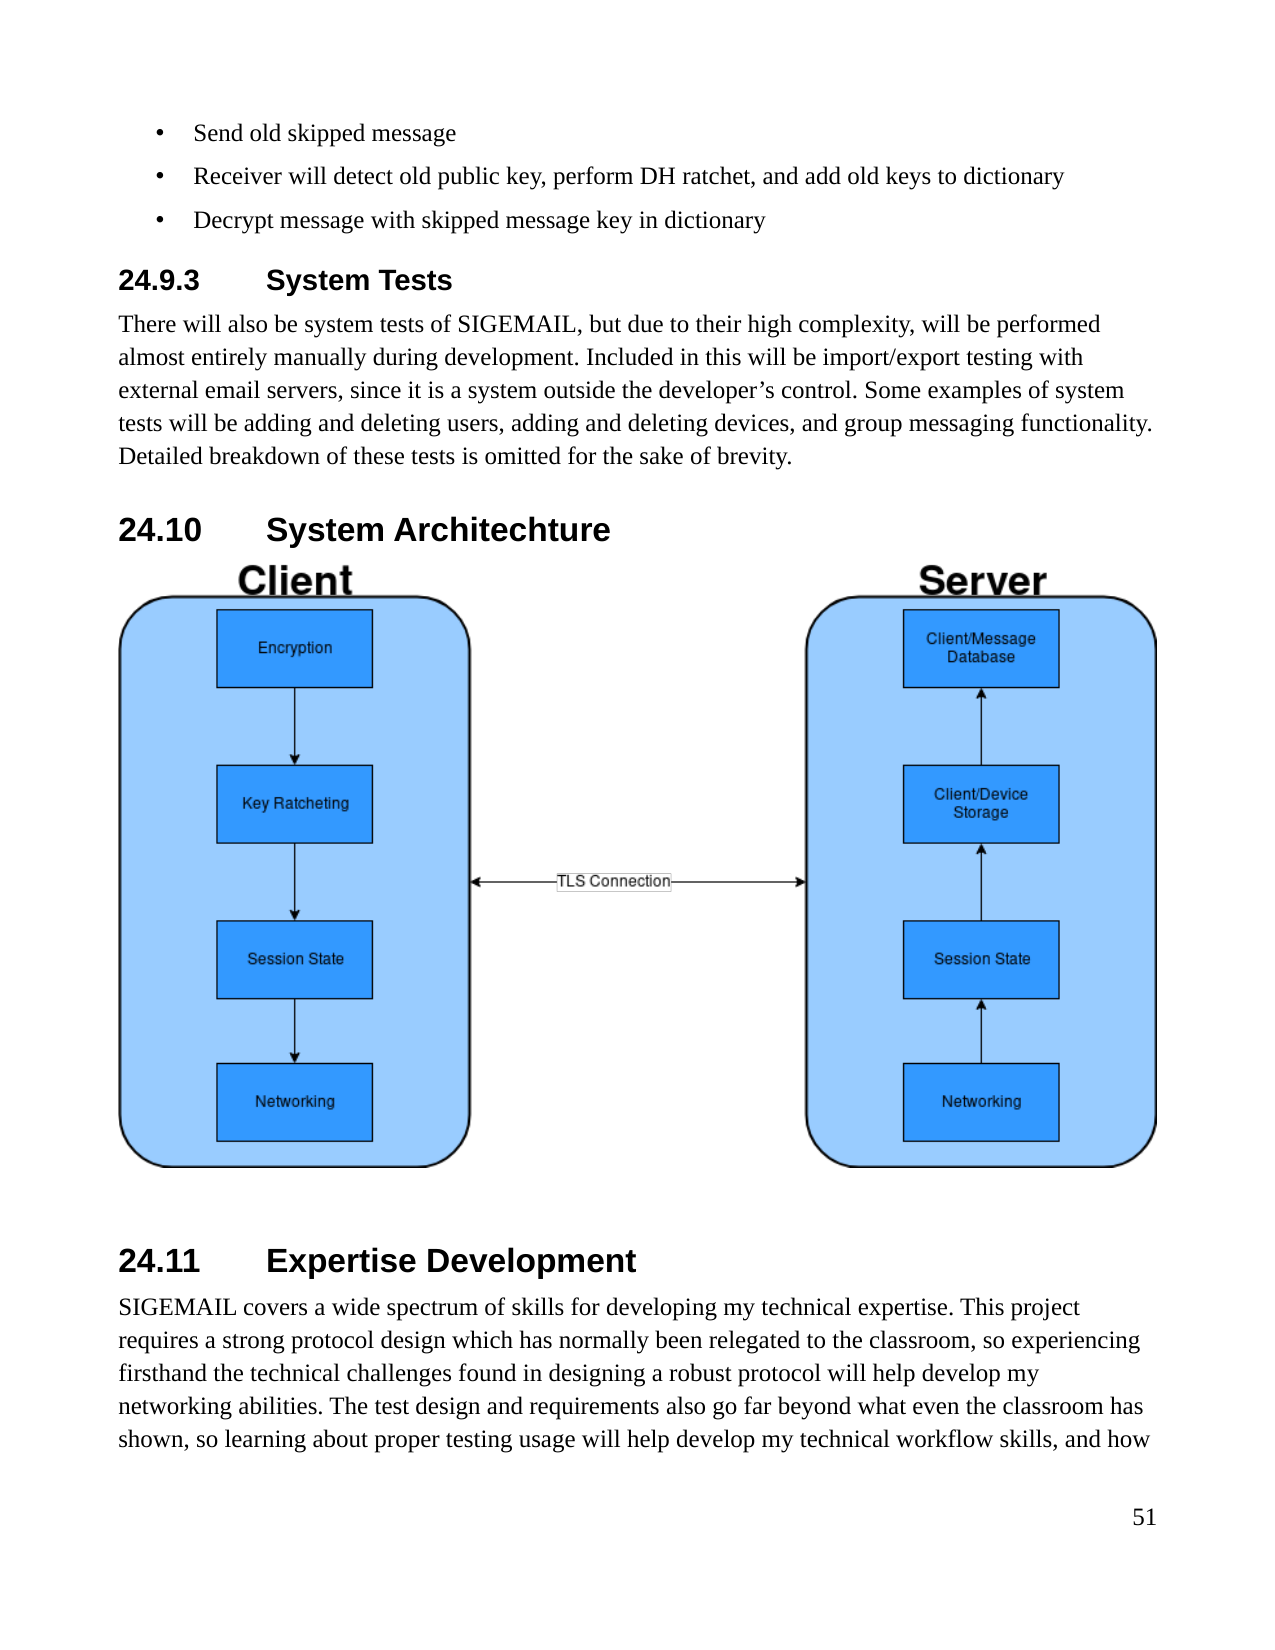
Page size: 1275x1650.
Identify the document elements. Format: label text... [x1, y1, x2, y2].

subtitle Expertise Development [118, 1241, 1157, 1279]
picture [118, 560, 1157, 1168]
subtitle System Tests [118, 263, 1157, 296]
list Receiver will detect old public key, perform DH ratchet, and add old keys to dictionary [156, 161, 1157, 190]
text SIGEMAIL covers a wide spectrum of skills for developing my technical expertise. This project requires a strong protocol design which has normally been relegated to the classroom, so experiencing firsthand the technical challenges found in designing a robust protocol will help develop my networking abilities. The test design and requirements also go far beyond what even the classroom has shown, so learning about proper testing usage will help develop my technical workflow skills, and how [118, 1292, 1157, 1453]
subtitle System Architechture [118, 509, 1157, 548]
list Decrypt message with skipped message key in dictionary [156, 205, 1157, 233]
text There will also be system tests of SIGEMAIL, but due to their high complexity, will be performed almost entirely manually during development. Included in this will be import/export testing with external email servers, since it is a system outside the developer’s control. Some examples of system tests will be adding and deleting users, adding and deleting devices, and group messaging functionality. Detailed breakdown of these tests is omitted for the sake of brevity. [118, 309, 1157, 470]
list Send old skipped message [156, 118, 1157, 147]
